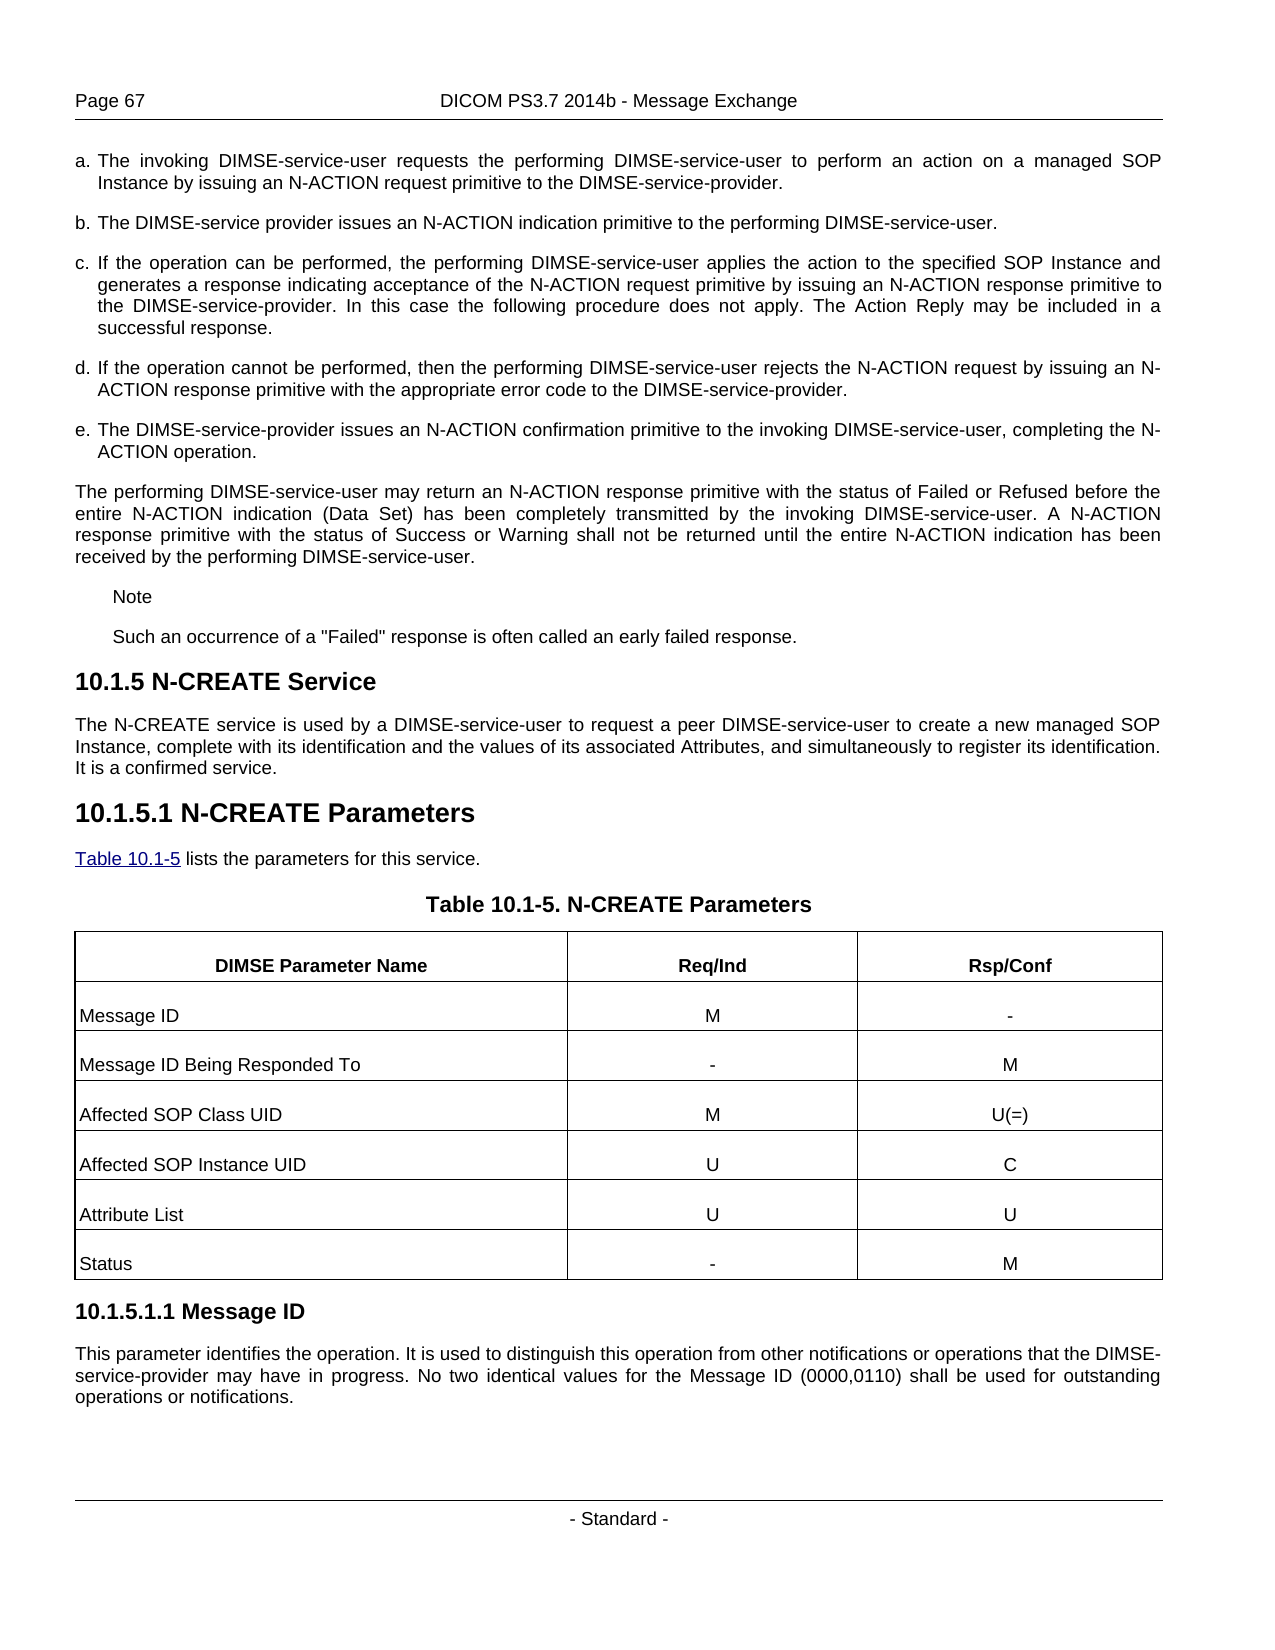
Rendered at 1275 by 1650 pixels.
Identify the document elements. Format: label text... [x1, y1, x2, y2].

table_cell Status [76, 1230, 567, 1279]
table_cell U [568, 1131, 857, 1179]
text 10.1.5.1 N-CREATE Parameters [75, 797, 1162, 829]
text Such an occurrence of a "Failed" response is often called an early failed response. [112, 626, 1125, 648]
table_cell Affected SOP Instance UID [76, 1131, 567, 1179]
list The DIMSE-service-provider issues an N-ACTION confirmation primitive to the invoking DIMSE-service-user, completing the N-ACTION operation. [75, 419, 1162, 462]
table_cell U [568, 1180, 857, 1229]
table_cell M [858, 1031, 1162, 1080]
table_header Req/Ind [568, 932, 857, 981]
table_cell M [568, 982, 857, 1030]
text The N-CREATE service is used by a DIMSE-service-user to request a peer DIMSE-service-user to create a new managed SOP Instance, complete with its identification and the values of its associated Attributes, and simultaneously to register its identification. It is a confirmed service. [75, 714, 1162, 779]
text This parameter identifies the operation. It is used to distinguish this operation from other notifications or operations that the DIMSE-service-provider may have in progress. No two identical values for the Message ID (0000,0110) shall be used for outstanding operations or notifications. [75, 1343, 1162, 1408]
text Note [112, 586, 1125, 607]
table_cell Attribute List [76, 1180, 567, 1229]
table_cell - [858, 982, 1162, 1030]
list The DIMSE-service provider issues an N-ACTION indication primitive to the performing DIMSE-service-user. [75, 212, 1162, 233]
table_cell Message ID Being Responded To [76, 1031, 567, 1080]
list If the operation can be performed, the performing DIMSE-service-user applies the action to the specified SOP Instance and generates a response indicating acceptance of the N-ACTION request primitive by issuing an N-ACTION response primitive to the DIMSE-service-provider. In this case the following procedure does not apply. The Action Reply may be included in a successful response. [75, 252, 1162, 338]
table_cell M [858, 1230, 1162, 1279]
table_header Rsp/Conf [858, 932, 1162, 981]
text 10.1.5 N-CREATE Service [75, 667, 1162, 695]
list The invoking DIMSE-service-user requests the performing DIMSE-service-user to perform an action on a managed SOP Instance by issuing an N-ACTION request primitive to the DIMSE-service-provider. [75, 150, 1162, 193]
table_cell - [568, 1230, 857, 1279]
text Table 10.1-5 lists the parameters for this service. [75, 847, 1162, 869]
table_cell Affected SOP Class UID [76, 1081, 567, 1130]
table_cell M [568, 1081, 857, 1130]
table_header DIMSE Parameter Name [76, 932, 567, 981]
text Table 10.1-5. N-CREATE Parameters [75, 892, 1162, 917]
table_cell C [858, 1131, 1162, 1179]
text The performing DIMSE-service-user may return an N-ACTION response primitive with the status of Failed or Refused before the entire N-ACTION indication (Data Set) has been completely transmitted by the invoking DIMSE-service-user. A N-ACTION response primitive with the status of Success or Warning shall not be returned until the entire N-ACTION indication has been received by the performing DIMSE-service-user. [75, 481, 1162, 567]
table_cell U(=) [858, 1081, 1162, 1130]
table_cell Message ID [76, 982, 567, 1030]
table_cell U [858, 1180, 1162, 1229]
table_cell - [568, 1031, 857, 1080]
text 10.1.5.1.1 Message ID [75, 1298, 1162, 1324]
list If the operation cannot be performed, then the performing DIMSE-service-user rejects the N-ACTION request by issuing an N-ACTION response primitive with the appropriate error code to the DIMSE-service-provider. [75, 357, 1162, 400]
